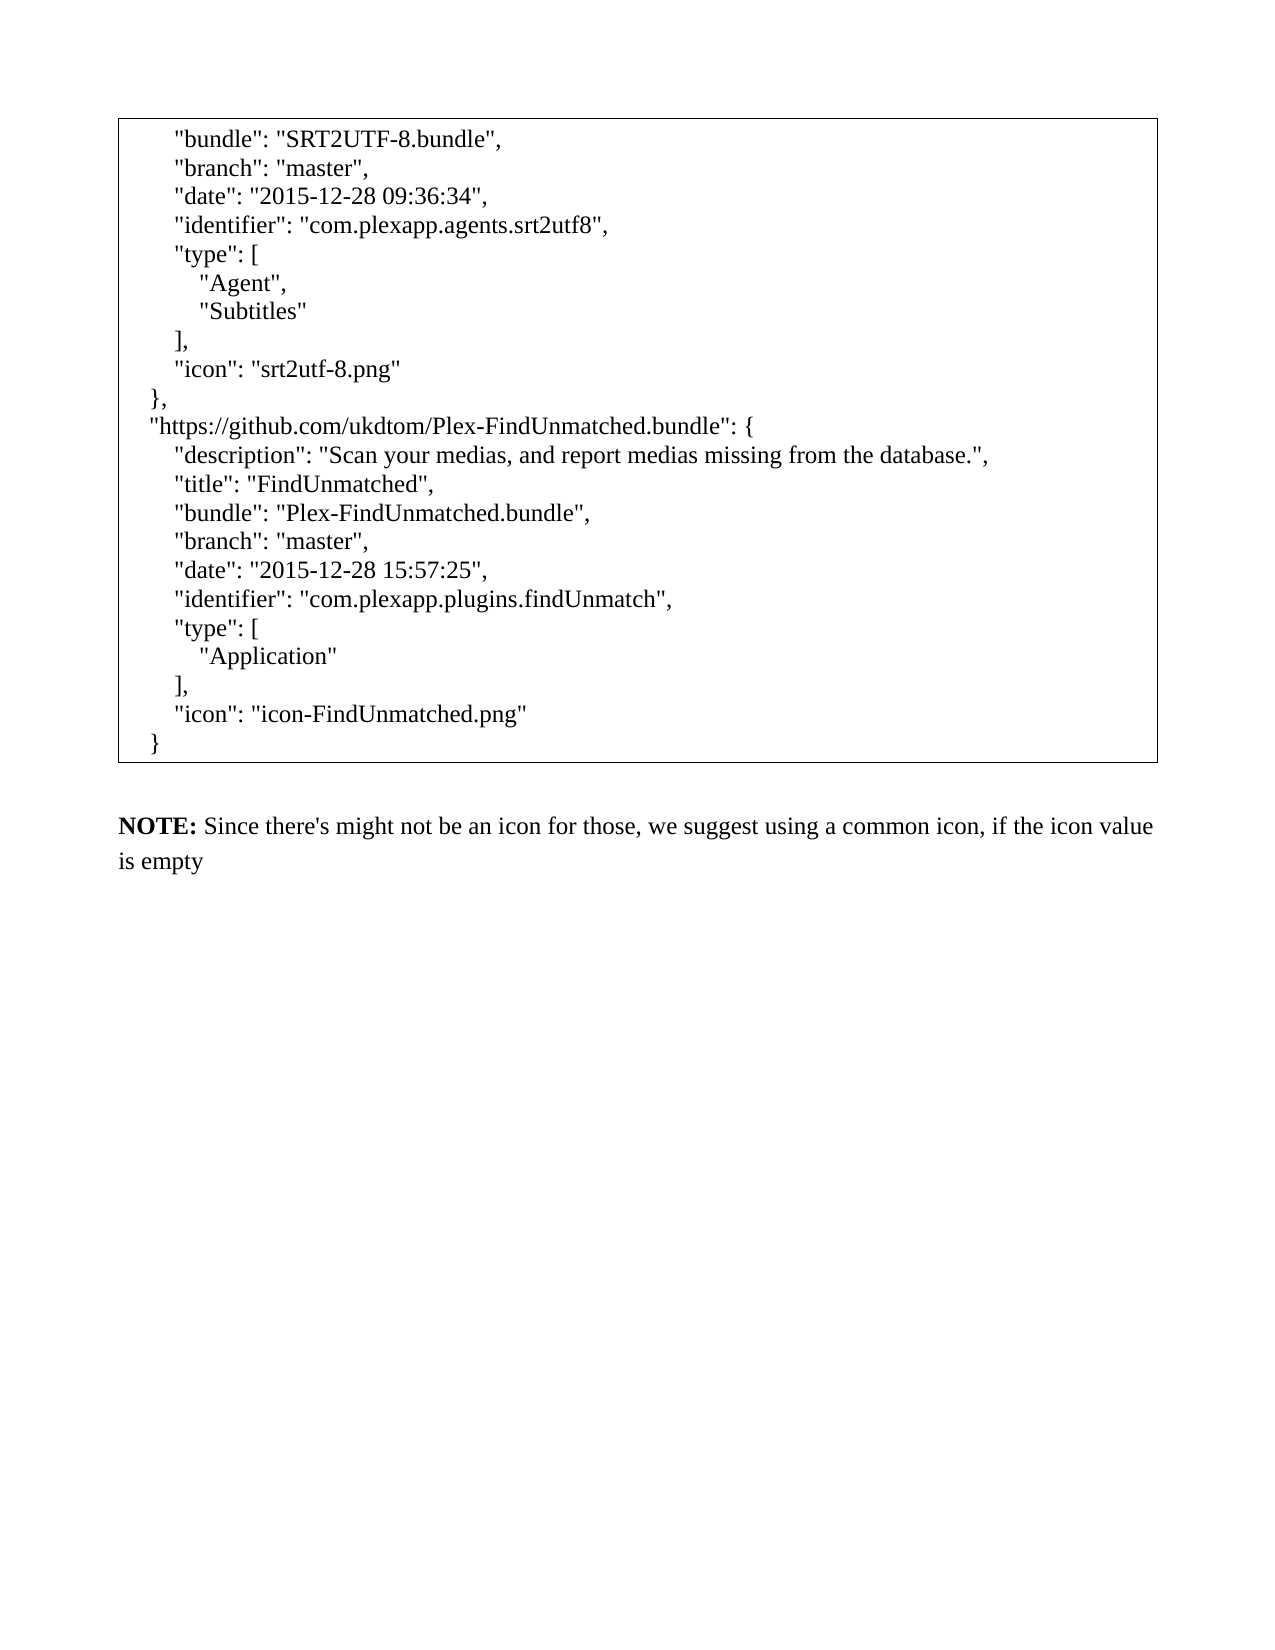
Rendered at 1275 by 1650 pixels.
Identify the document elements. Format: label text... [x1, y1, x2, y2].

table_header "bundle": "SRT2UTF-8.bundle", "branch": "master", "date": "2015-12-28 09:36:34", "identifier": "com.plexapp.agents.srt2utf8", "type": [ "Agent", "Subtitles" ], "icon": "srt2utf-8.png" }, "https://github.com/ukdtom/Plex-FindUnmatched.bundle": { "description": "Scan your medias, and report medias missing from the database.", "title": "FindUnmatched", "bundle": "Plex-FindUnmatched.bundle", "branch": "master", "date": "2015-12-28 15:57:25", "identifier": "com.plexapp.plugins.findUnmatch", "type": [ "Application" ], "icon": "icon-FindUnmatched.png" } [119, 119, 1157, 762]
text NOTE: Since there's might not be an icon for those, we suggest using a common icon, if the icon value is empty [118, 811, 1157, 874]
